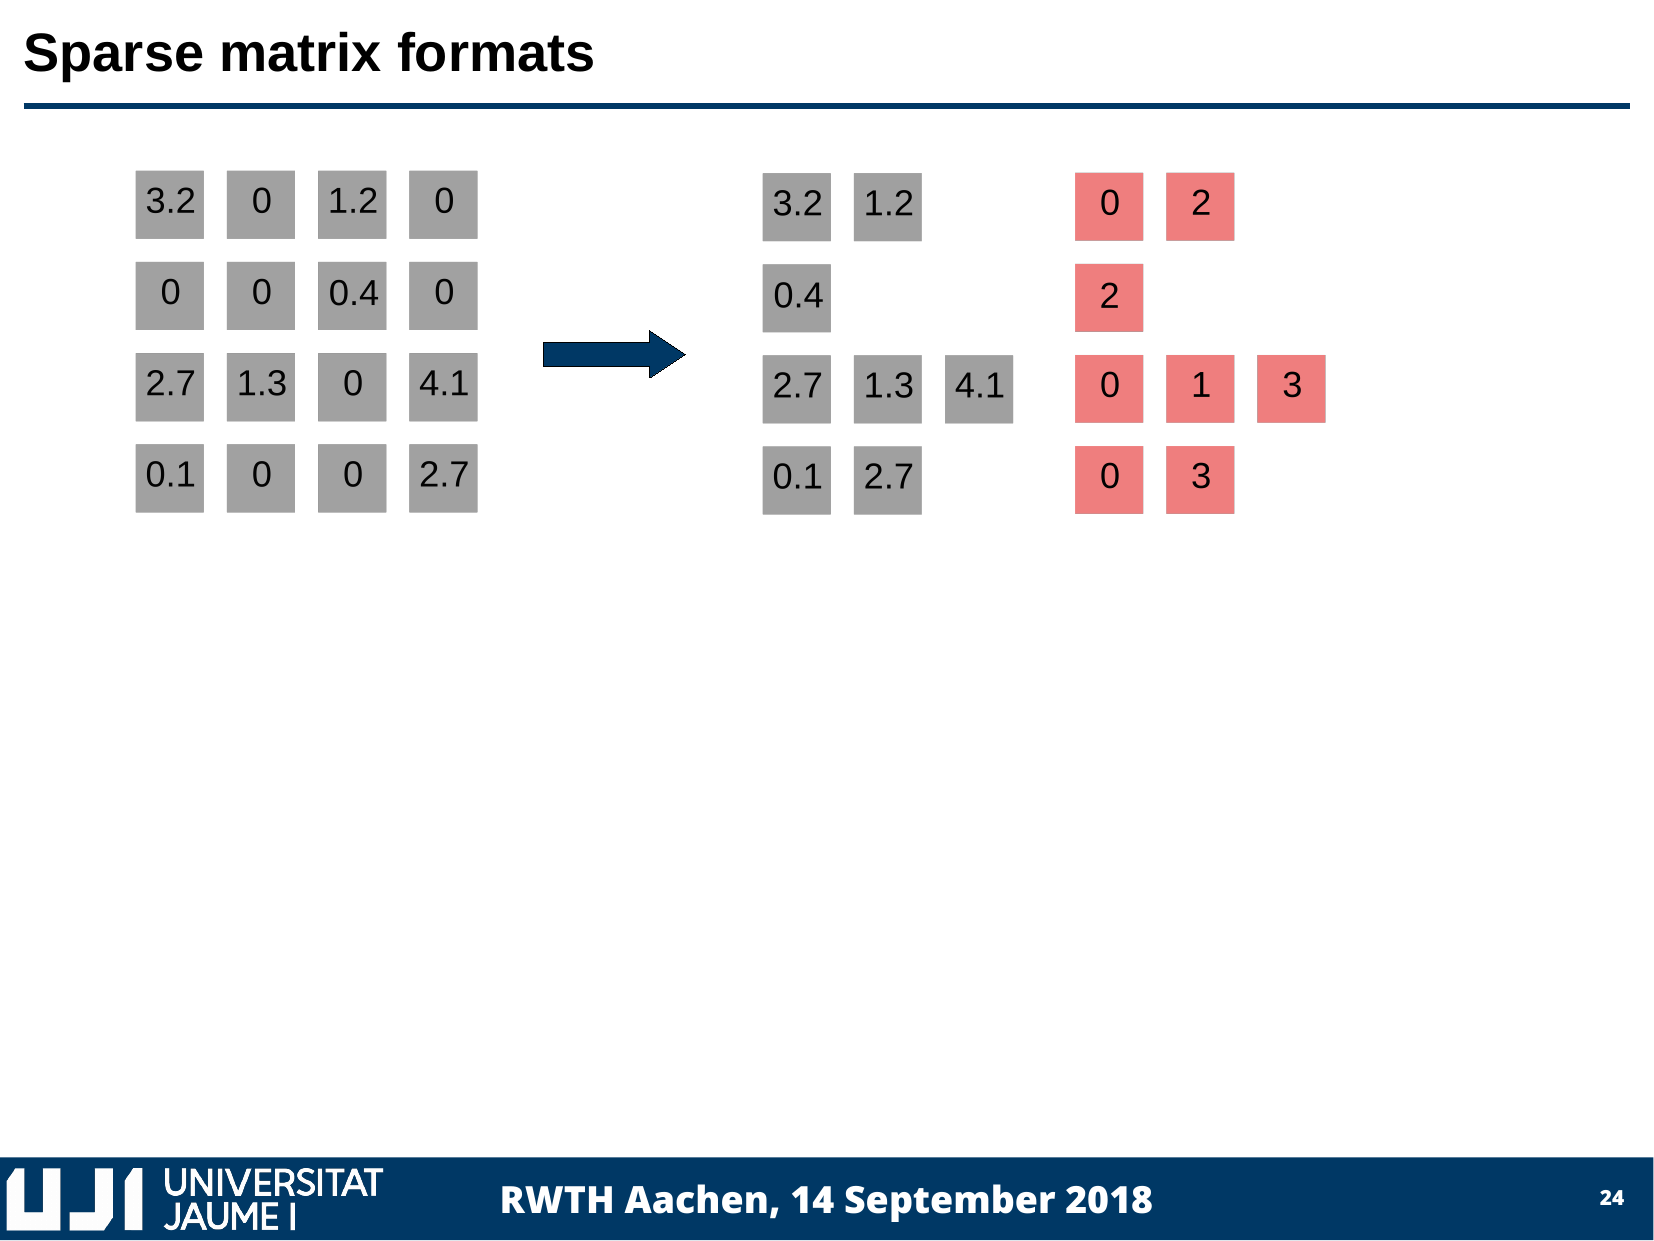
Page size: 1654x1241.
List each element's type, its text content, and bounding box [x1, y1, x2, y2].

picture [755, 165, 1333, 522]
text_box [543, 330, 686, 378]
title Sparse matrix formats [23, 0, 1630, 107]
picture [0, 1158, 390, 1241]
picture [128, 163, 485, 520]
